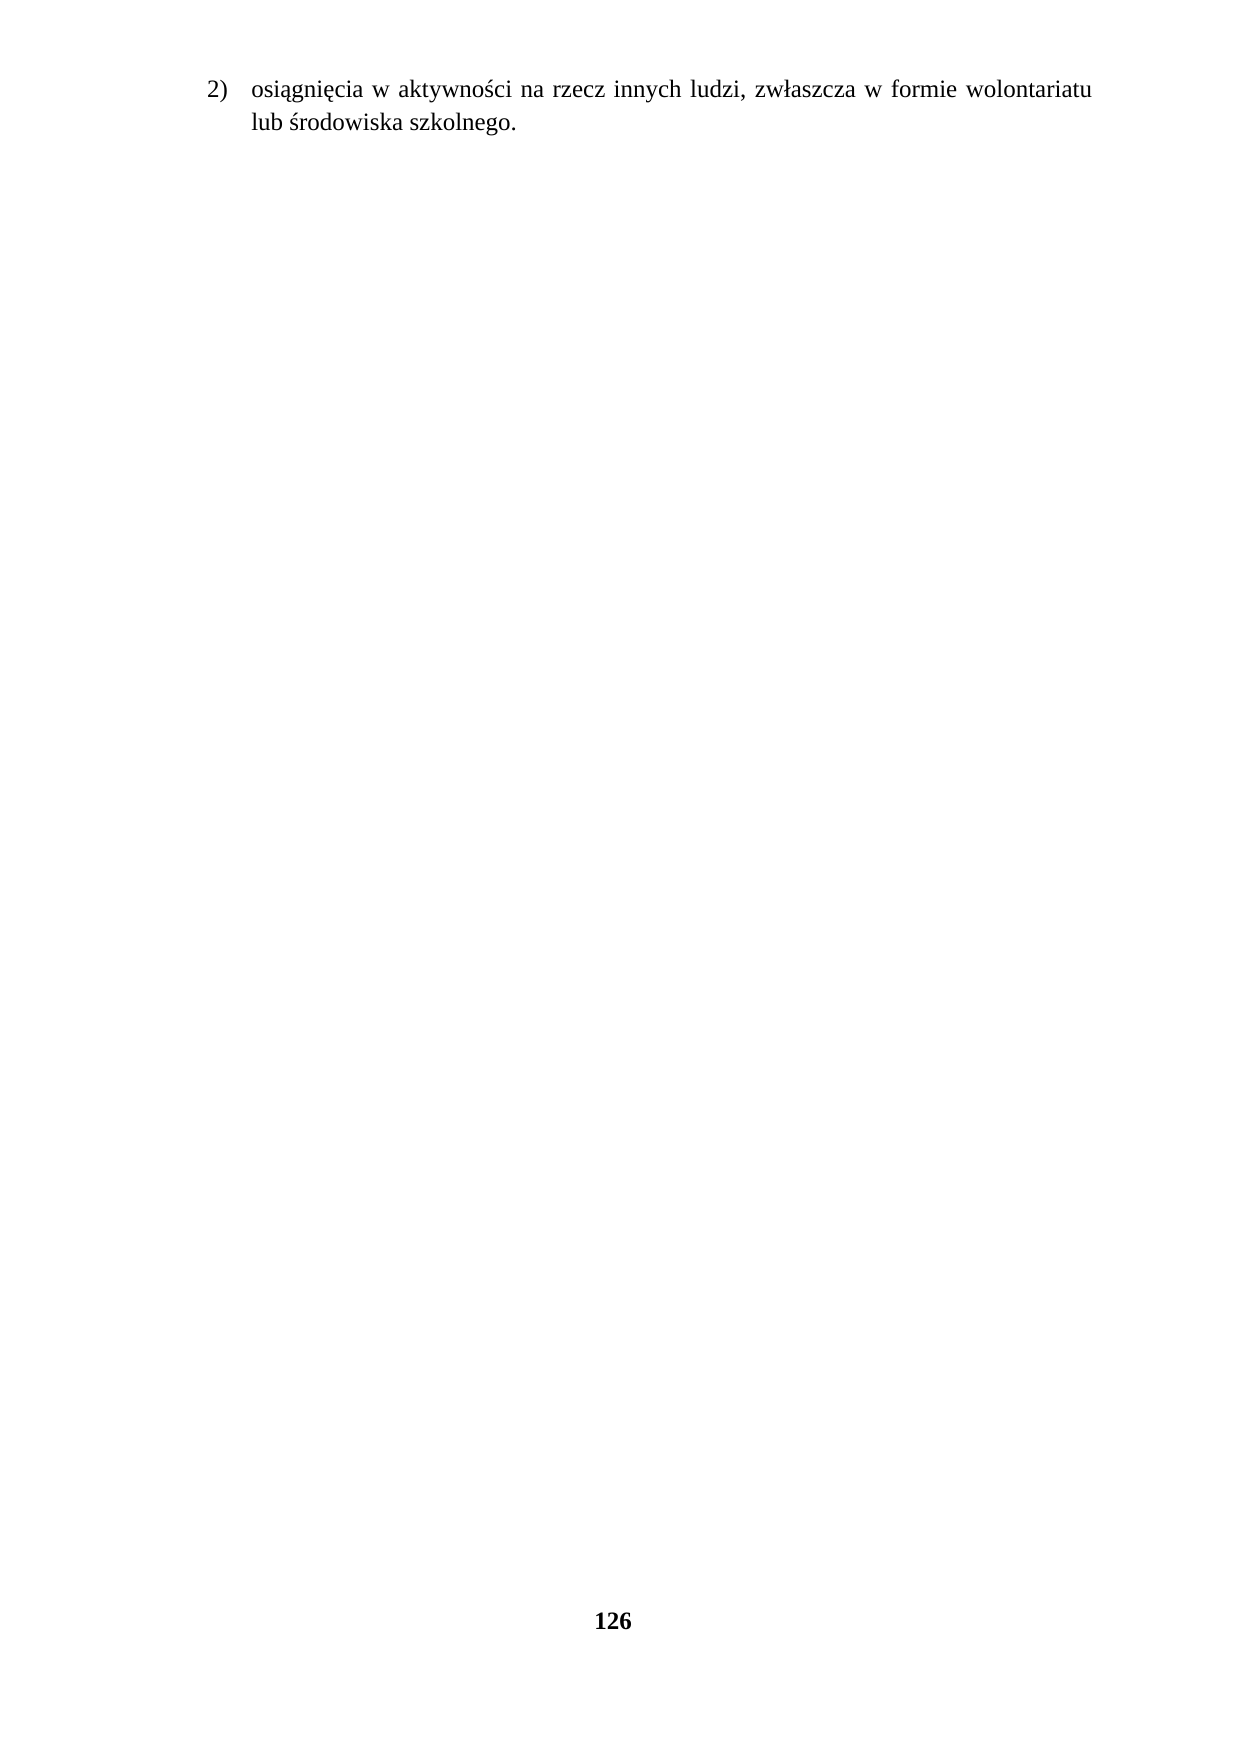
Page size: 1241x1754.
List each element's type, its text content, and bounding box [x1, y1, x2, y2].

list osiągnięcia w aktywności na rzecz innych ludzi, zwłaszcza w formie wolontariatu lub środowiska szkolnego. [207, 74, 1093, 136]
